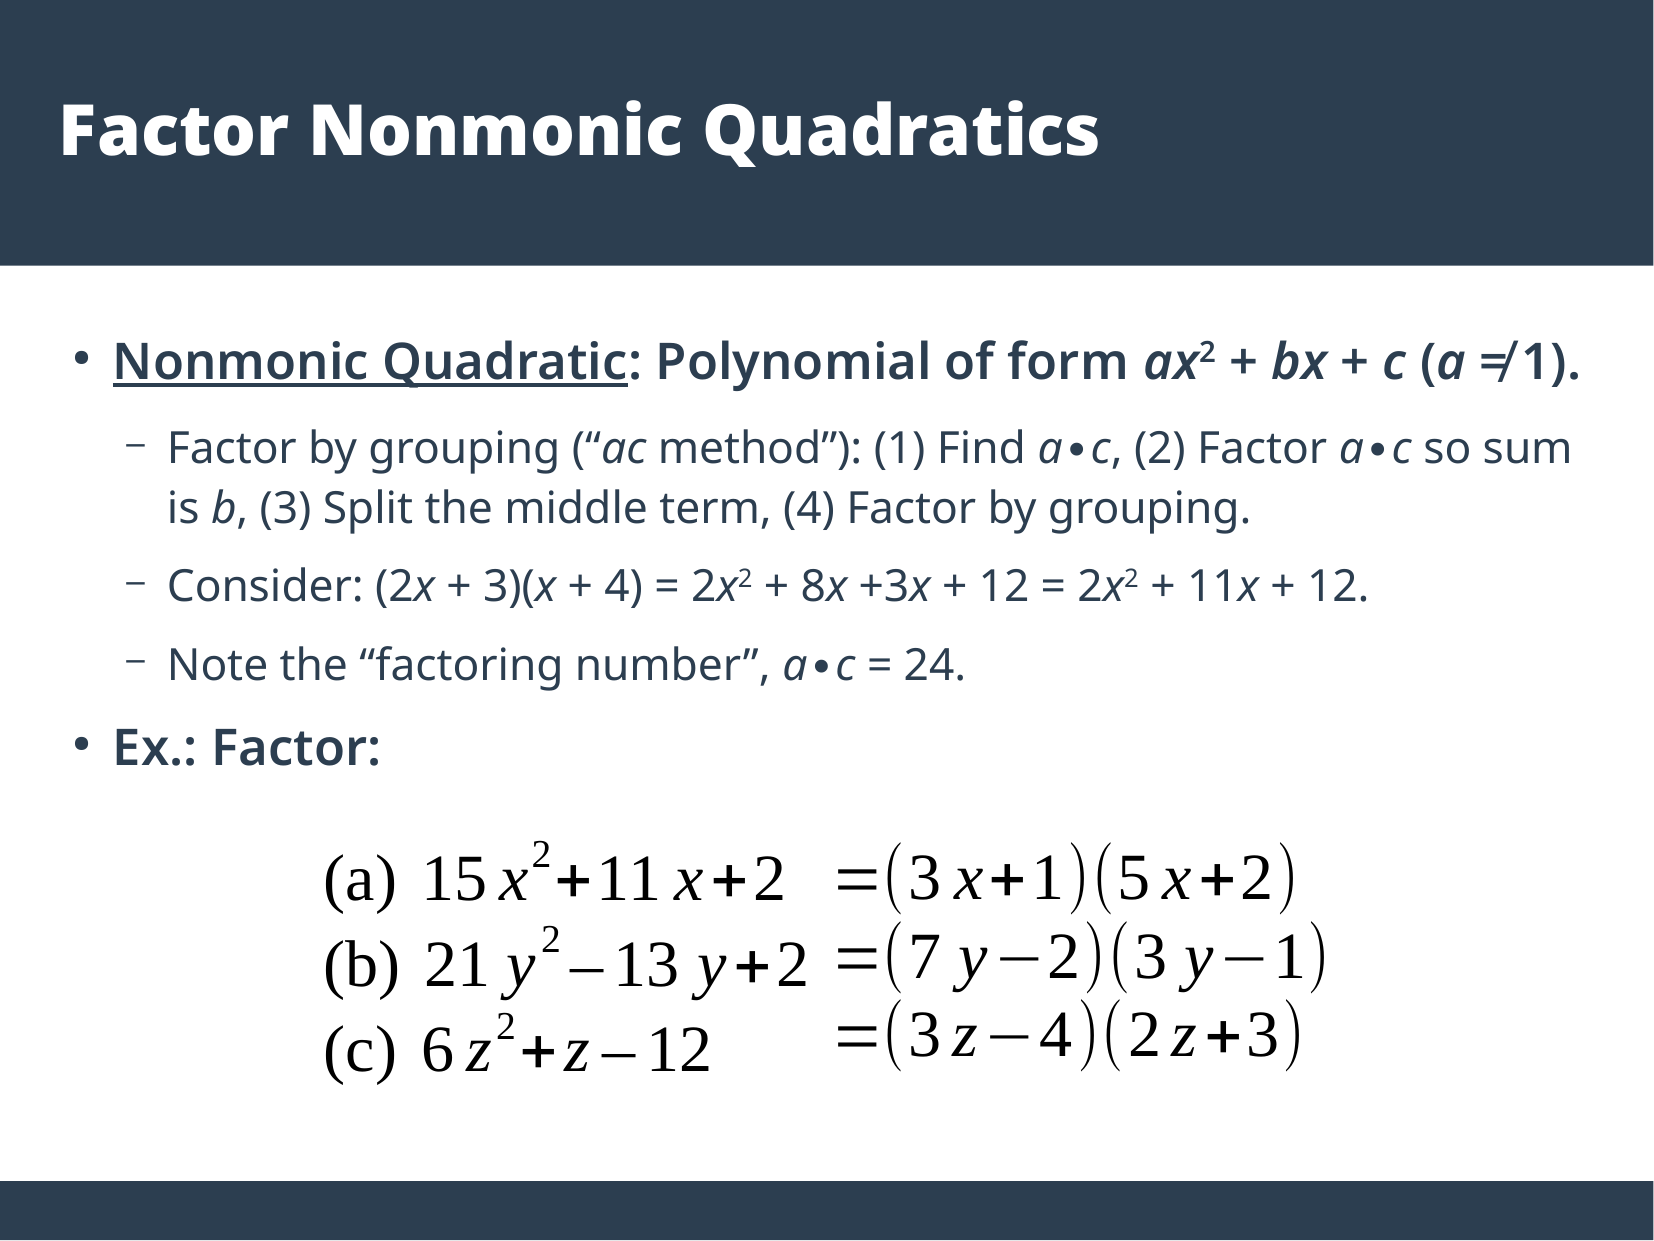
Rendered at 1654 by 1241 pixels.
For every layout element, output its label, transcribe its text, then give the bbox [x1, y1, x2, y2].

chart [317, 831, 816, 1087]
chart [820, 840, 1337, 1074]
list Nonmonic Quadratic: Polynomial of form ax2 + bx + c (a ≠ 1). Factor by grouping (“ac method”): (1) Find a∙c, (2) Factor a∙c so sum is b, (3) Split the middle term, (4) Factor by grouping. Consider: (2x + 3)(x + 4) = 2x2 + 8x +3x + 12 = 2x2 + 11x + 12. Note the “factoring number”, a∙c = 24. Ex.: Factor: [59, 324, 1595, 811]
title Factor Nonmonic Quadratics [59, 49, 1595, 207]
